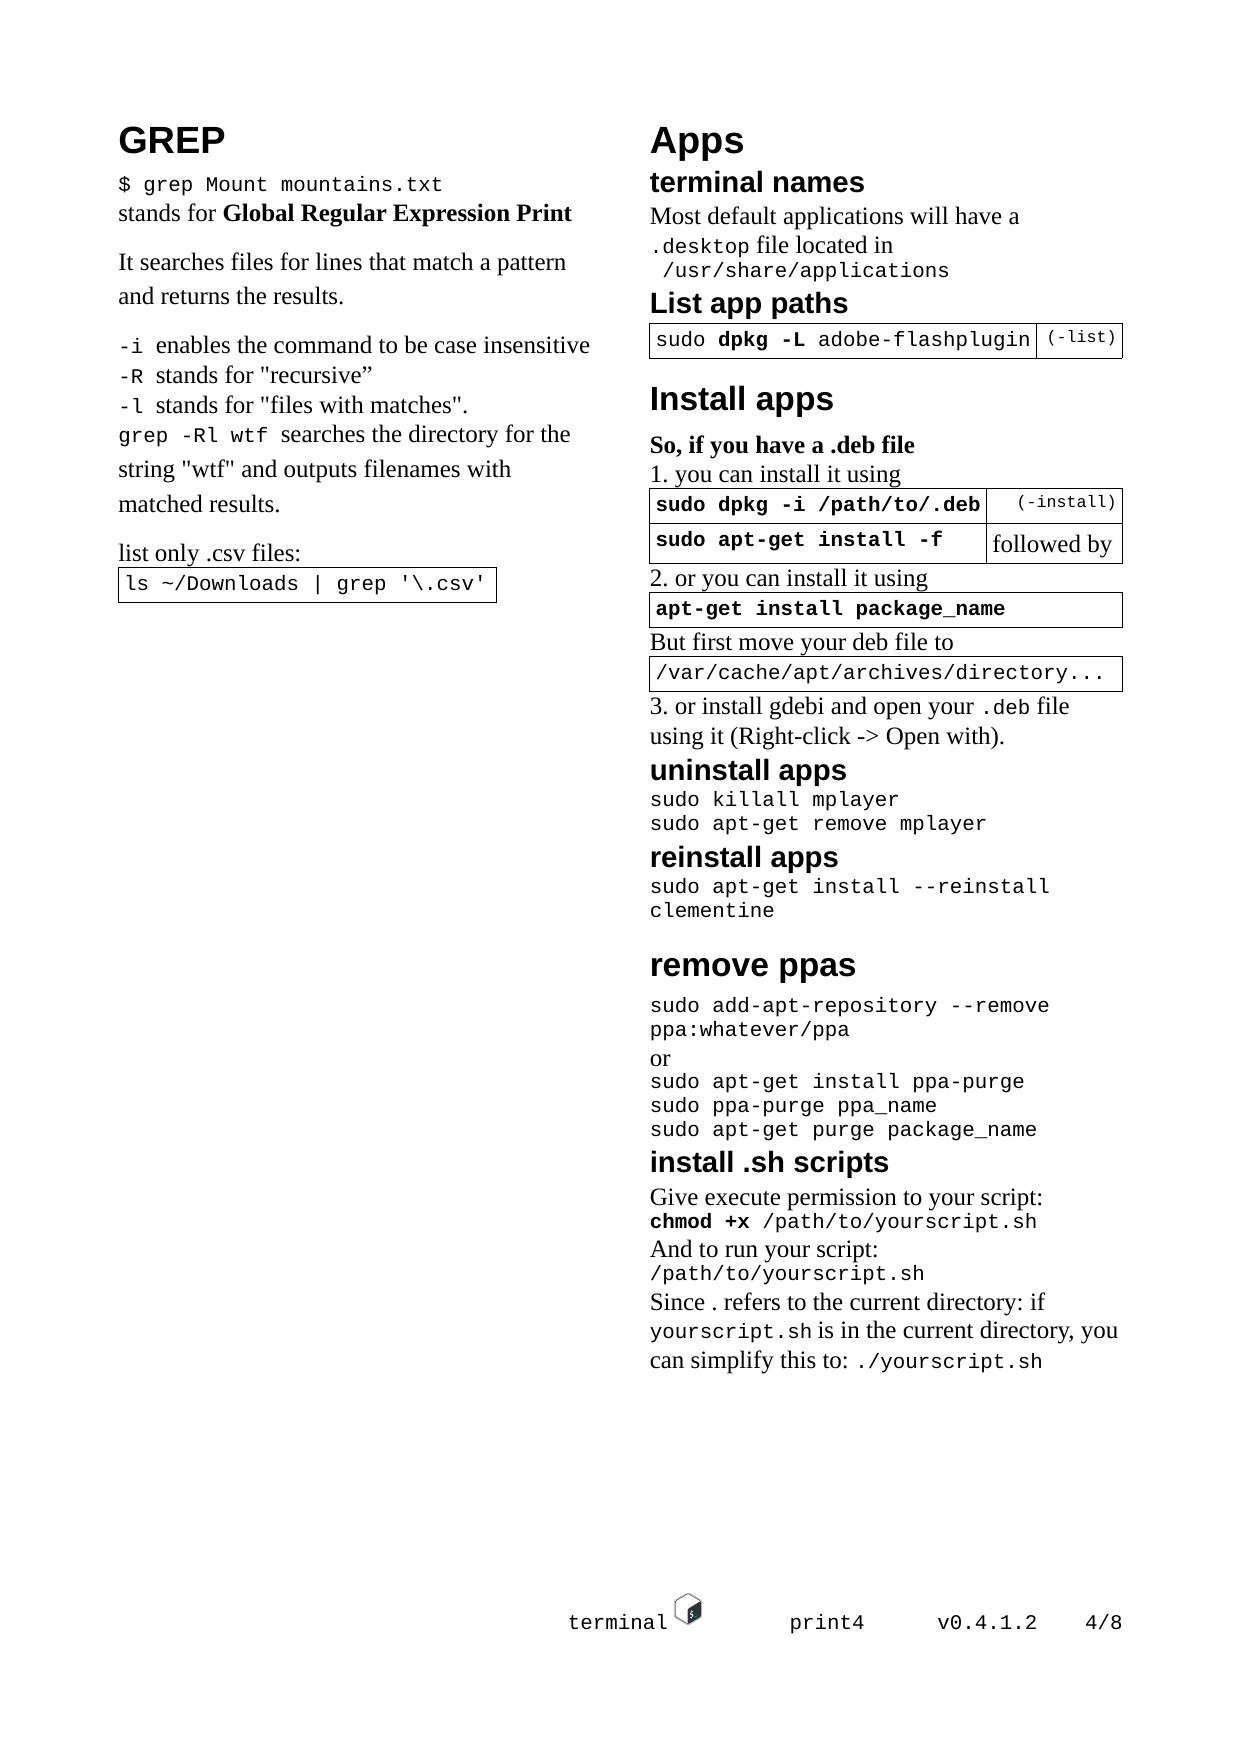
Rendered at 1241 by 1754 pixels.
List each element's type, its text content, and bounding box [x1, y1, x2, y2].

text $ grep Mount mountains.txt [118, 174, 591, 198]
text /path/to/yourscript.sh [649, 1263, 1122, 1287]
subtitle Apps [649, 118, 1122, 162]
table_cell sudo apt-get install -f [650, 524, 986, 563]
text list only .csv files: [118, 538, 591, 567]
table_header (-install) [987, 489, 1122, 523]
table_cell followed by [987, 524, 1122, 563]
table_header (-list) [1037, 324, 1122, 358]
text grep -Rl wtf searches the directory for the string "wtf" and outputs filenames with matched results. [118, 419, 591, 518]
text chmod +x /path/to/yourscript.sh [649, 1211, 1122, 1234]
subtitle GREP [118, 118, 591, 162]
text -R stands for "recursive” [118, 360, 591, 390]
text Give execute permission to your script: [649, 1182, 1122, 1211]
text sudo apt-get install ppa-purge [649, 1072, 1122, 1095]
text sudo apt-get install --reinstall clementine [649, 876, 1122, 923]
text -i enables the command to be case insensitive [118, 331, 591, 360]
text And to run your script: [649, 1234, 1122, 1263]
subtitle List app paths [649, 286, 1122, 320]
text sudo apt-get remove mplayer [649, 813, 1122, 837]
picture [667, 1588, 709, 1630]
subtitle install .sh scripts [649, 1145, 1122, 1179]
text sudo apt-get purge package_name [649, 1119, 1122, 1142]
subtitle remove ppas [649, 944, 1122, 983]
text -l stands for "files with matches". [118, 390, 591, 419]
text stands for Global Regular Expression Print [118, 198, 591, 227]
table_header apt-get install package_name [650, 593, 1122, 627]
text Since . refers to the current directory: if yourscript.sh is in the current directory, you can simplify this to: ./yourscript.sh [649, 1287, 1122, 1375]
text sudo add-apt-repository --remove ppa:whatever/ppa [649, 996, 1122, 1043]
table_header sudo dpkg -L adobe-flashplugin [650, 324, 1036, 358]
text 3. or install gdebi and open your .deb file using it (Right-click -> Open with). [649, 692, 1122, 750]
subtitle reinstall apps [649, 839, 1122, 873]
subtitle Install apps [649, 379, 1122, 418]
text sudo ppa-purge ppa_name [649, 1095, 1122, 1119]
text It searches files for lines that match a pattern and returns the results. [118, 247, 591, 310]
subtitle uninstall apps [649, 753, 1122, 786]
text or [649, 1043, 1122, 1072]
text So, if you have a .deb file [649, 430, 1122, 459]
text /usr/share/applications [649, 260, 1122, 283]
subtitle terminal names [649, 165, 1122, 198]
table_header ls ~/Downloads | grep '\.csv' [119, 568, 496, 602]
text 1. you can install it using [649, 459, 1122, 488]
text 2. or you can install it using [649, 564, 1122, 592]
table_header sudo dpkg -i /path/to/.deb [650, 489, 986, 523]
table_header /var/cache/apt/archives/directory... [650, 657, 1122, 691]
text sudo killall mplayer [649, 789, 1122, 813]
text But first move your deb file to [649, 628, 1122, 656]
text Most default applications will have a .desktop file located in [649, 201, 1122, 260]
